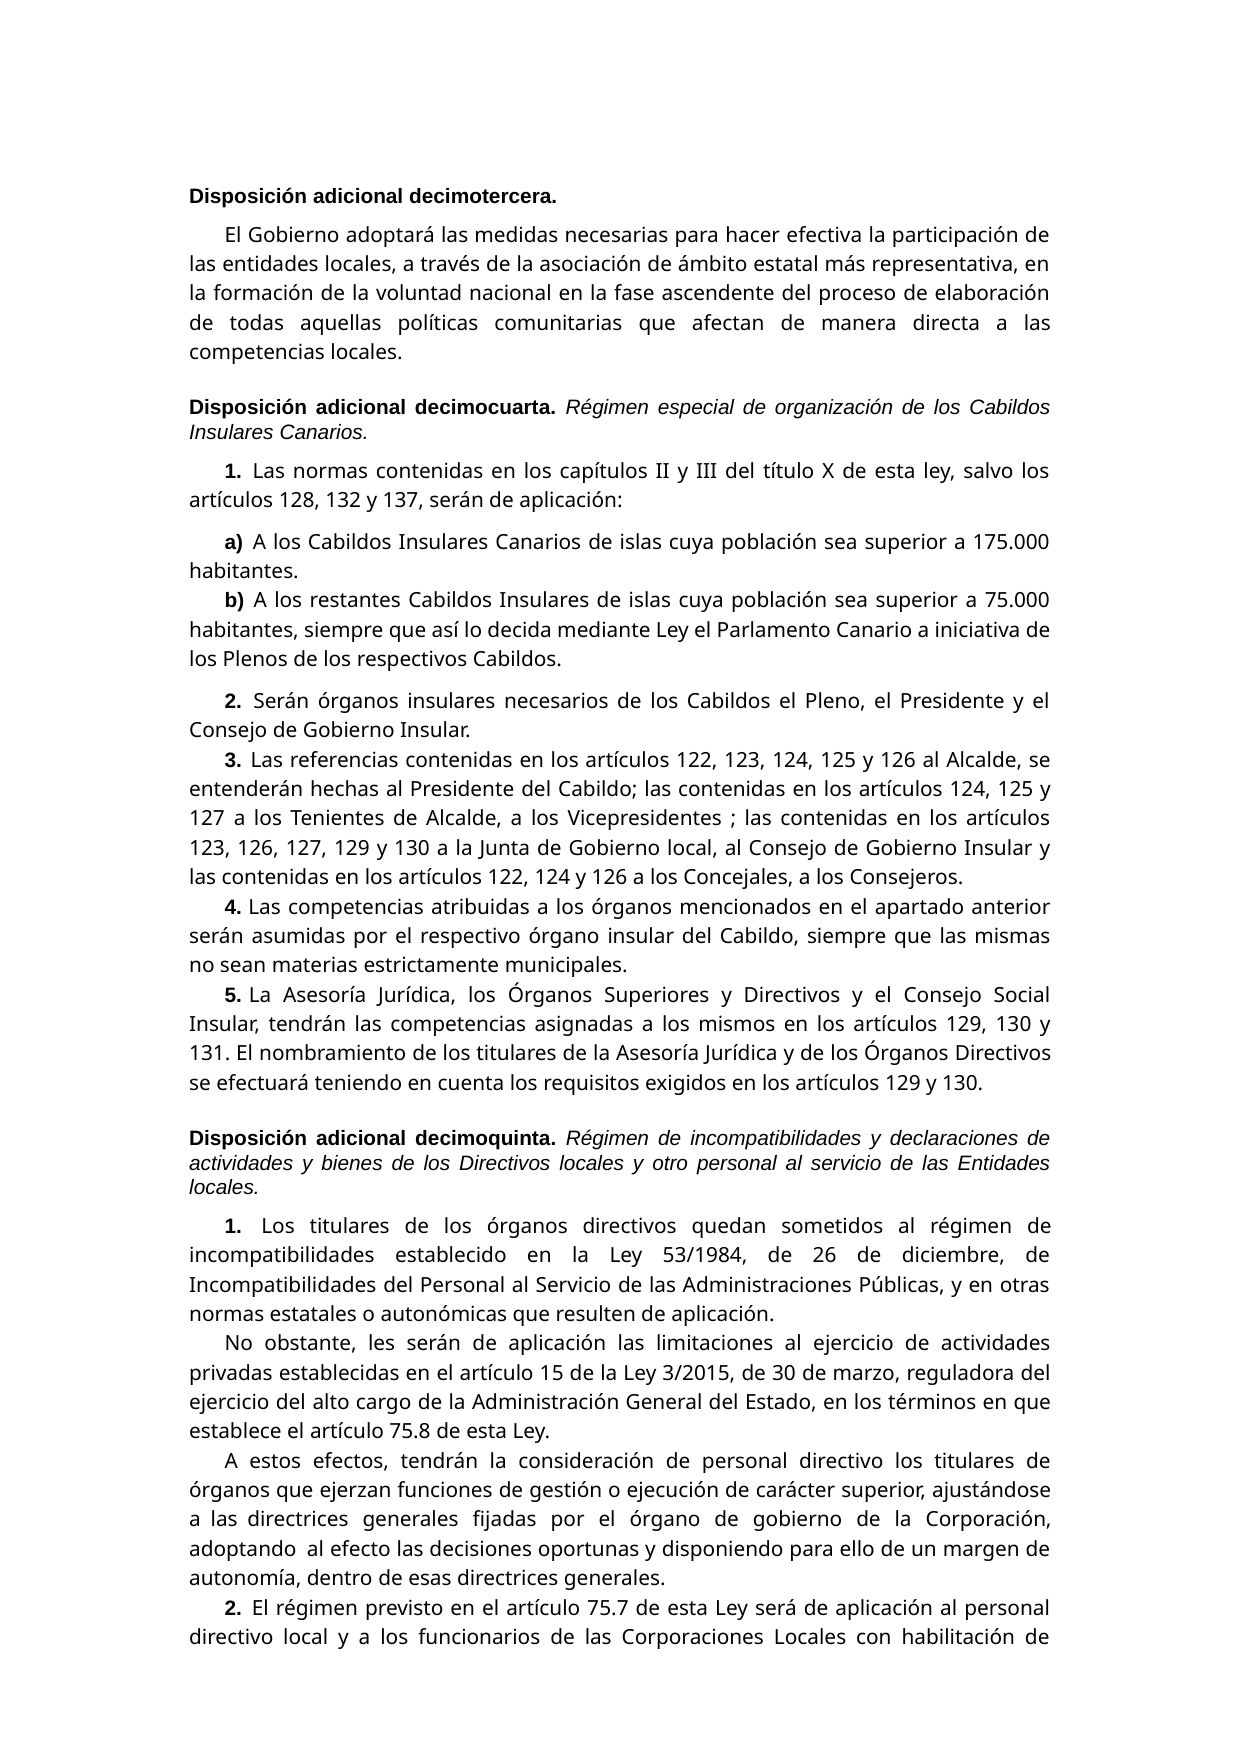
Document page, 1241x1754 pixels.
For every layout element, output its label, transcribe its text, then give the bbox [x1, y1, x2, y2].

list A los Cabildos Insulares Canarios de islas cuya población sea superior a 175.000 habitantes. [189, 527, 1051, 585]
list Las normas contenidas en los capítulos II y III del título X de esta ley, salvo los artículos 128, 132 y 137, serán de aplicación: [189, 456, 1051, 513]
list Las competencias atribuidas a los órganos mencionados en el apartado anterior serán asumidas por el respectivo órgano insular del Cabildo, siempre que las mismas no sean materias estrictamente municipales. [189, 892, 1051, 979]
list El régimen previsto en el artículo 75.7 de esta Ley será de aplicación al personal directivo local y a los funcionarios de las Corporaciones Locales con habilitación de [189, 1593, 1051, 1651]
subtitle Disposición adicional decimotercera. [189, 183, 1184, 207]
list La Asesoría Jurídica, los Órganos Superiores y Directivos y el Consejo Social Insular, tendrán las competencias asignadas a los mismos en los artículos 129, 130 y 131. El nombramiento de los titulares de la Asesoría Jurídica y de los Órganos Directivos se efectuará teniendo en cuenta los requisitos exigidos en los artículos 129 y 130. [189, 980, 1051, 1096]
list Los titulares de los órganos directivos quedan sometidos al régimen de incompatibilidades establecido en la Ley 53/1984, de 26 de diciembre, de Incompatibilidades del Personal al Servicio de las Administraciones Públicas, y en otras normas estatales o autonómicas que resulten de aplicación. [189, 1211, 1051, 1327]
list Las referencias contenidas en los artículos 122, 123, 124, 125 y 126 al Alcalde, se entenderán hechas al Presidente del Cabildo; las contenidas en los artículos 124, 125 y 127 a los Tenientes de Alcalde, a los Vicepresidentes ; las contenidas en los artículos 123, 126, 127, 129 y 130 a la Junta de Gobierno local, al Consejo de Gobierno Insular y las contenidas en los artículos 122, 124 y 126 a los Concejales, a los Consejeros. [189, 745, 1052, 891]
text Disposición adicional decimoquinta. Régimen de incompatibilidades y declaraciones de actividades y bienes de los Directivos locales y otro personal al servicio de las Entidades locales. [189, 1126, 1051, 1199]
text No obstante, les serán de aplicación las limitaciones al ejercicio de actividades privadas establecidas en el artículo 15 de la Ley 3/2015, de 30 de marzo, reguladora del ejercicio del alto cargo de la Administración General del Estado, en los términos en que establece el artículo 75.8 de esta Ley. [189, 1328, 1052, 1445]
text El Gobierno adoptará las medidas necesarias para hacer efectiva la participación de las entidades locales, a través de la asociación de ámbito estatal más representativa, en la formación de la voluntad nacional en la fase ascendente del proceso de elaboración de todas aquellas políticas comunitarias que afectan de manera directa a las competencias locales. [189, 220, 1051, 365]
text Disposición adicional decimocuarta. Régimen especial de organización de los Cabildos Insulares Canarios. [189, 395, 1051, 444]
list A los restantes Cabildos Insulares de islas cuya población sea superior a 75.000 habitantes, siempre que así lo decida mediante Ley el Parlamento Canario a iniciativa de los Plenos de los respectivos Cabildos. [189, 586, 1051, 673]
text A estos efectos, tendrán la consideración de personal directivo los titulares de órganos que ejerzan funciones de gestión o ejecución de carácter superior, ajustándose a las directrices generales fijadas por el órgano de gobierno de la Corporación, adoptando al efecto las decisiones oportunas y disponiendo para ello de un margen de autonomía, dentro de esas directrices generales. [189, 1446, 1051, 1592]
list Serán órganos insulares necesarios de los Cabildos el Pleno, el Presidente y el Consejo de Gobierno Insular. [189, 686, 1051, 744]
